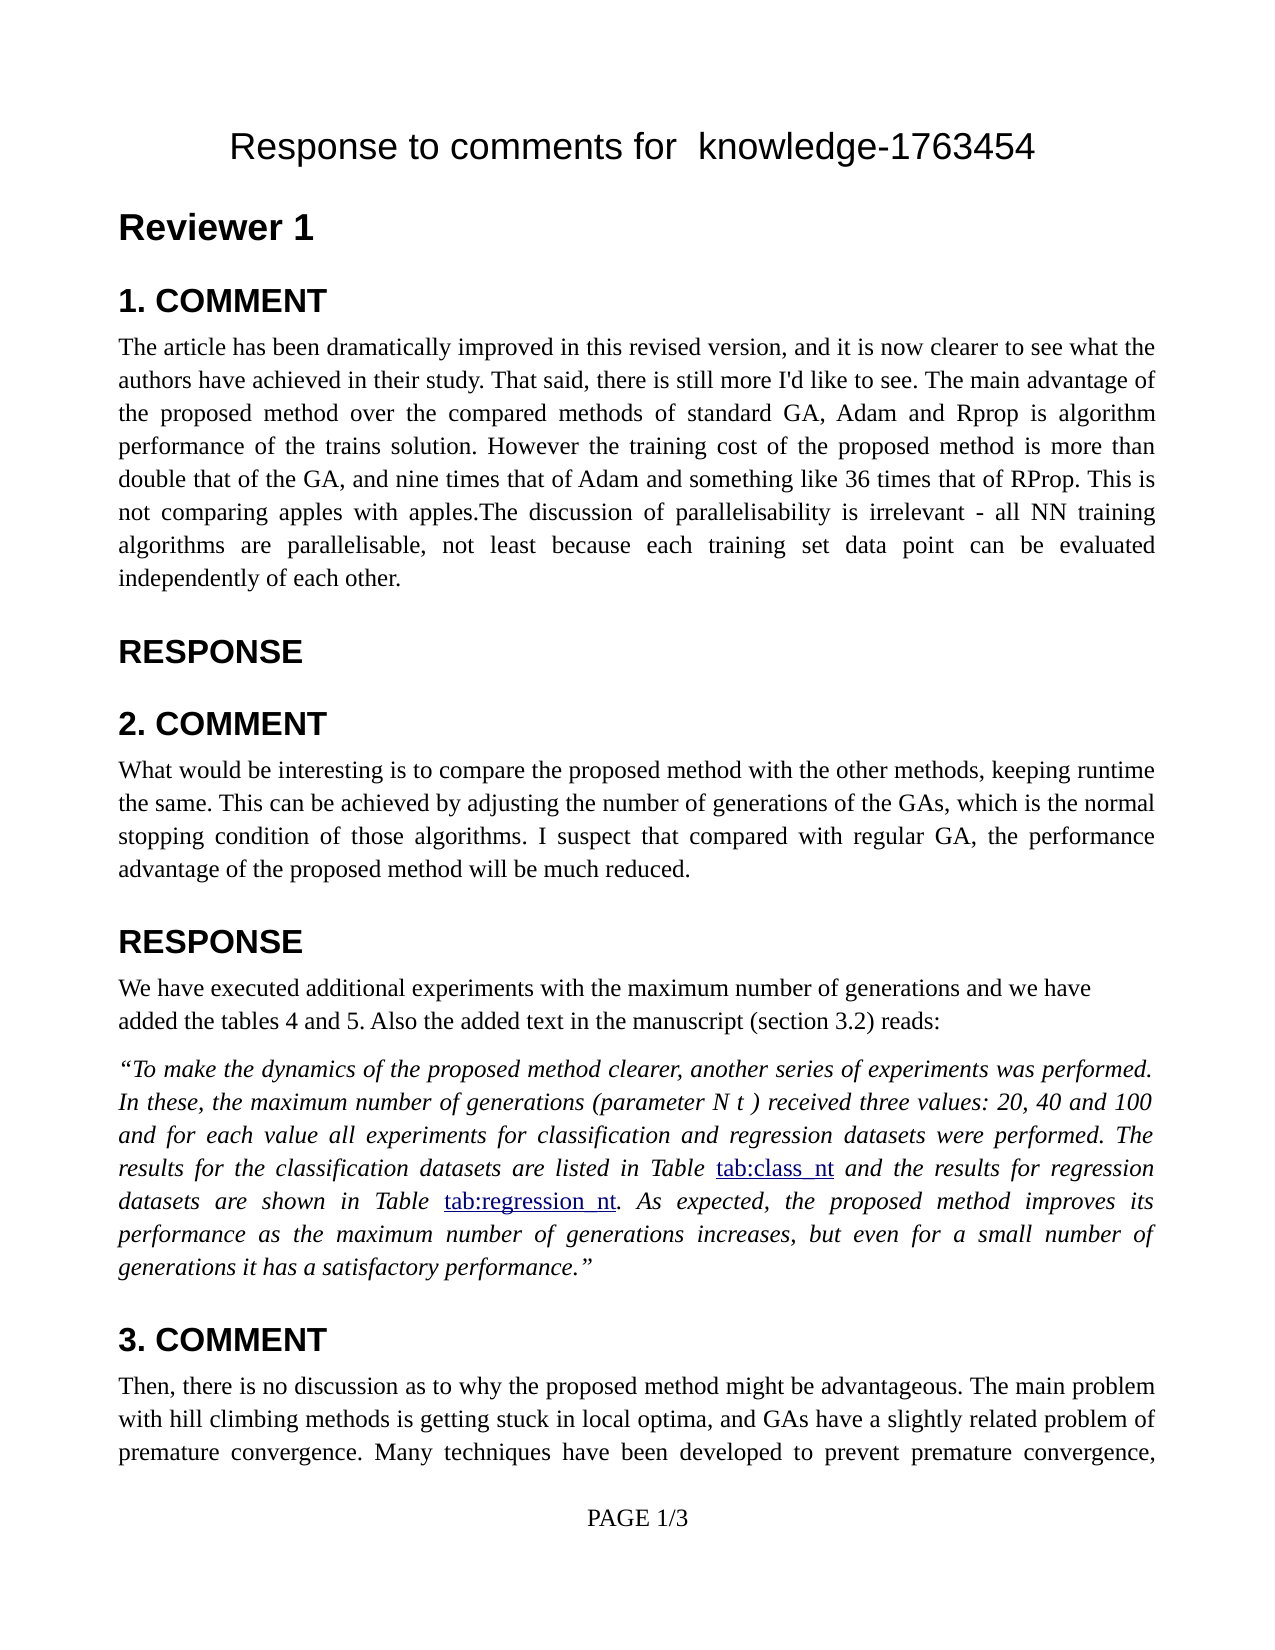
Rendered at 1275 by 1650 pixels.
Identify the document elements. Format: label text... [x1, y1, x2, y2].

text Then, there is no discussion as to why the proposed method might be advantageous. The main problem with hill climbing methods is getting stuck in local optima, and GAs have a slightly related problem of premature convergence. Many techniques have been developed to prevent premature convergence, [118, 1371, 1157, 1466]
subtitle 1. COMMENT [118, 281, 1157, 320]
subtitle RESPONSE [118, 632, 1157, 670]
text The article has been dramatically improved in this revised version, and it is now clearer to see what the authors have achieved in their study. That said, there is still more I'd like to see. The main advantage of the proposed method over the compared methods of standard GA, Adam and Rprop is algorithm performance of the trains solution. However the training cost of the proposed method is more than double that of the GA, and nine times that of Adam and something like 36 times that of RProp. This is not comparing apples with apples.The discussion of parallelisability is irrelevant - all NN training algorithms are parallelisable, not least because each training set data point can be evaluated independently of each other. [118, 332, 1157, 592]
subtitle Response to comments for knowledge-1763454 [118, 124, 1157, 167]
subtitle RESPONSE [118, 922, 1157, 961]
text What would be interesting is to compare the proposed method with the other methods, keeping runtime the same. This can be achieved by adjusting the number of generations of the GAs, which is the normal stopping condition of those algorithms. I suspect that compared with regular GA, the performance advantage of the proposed method will be much reduced. [118, 755, 1157, 882]
text “To make the dynamics of the proposed method clearer, another series of experiments was performed. In these, the maximum number of generations (parameter N t ) received three values: 20, 40 and 100 and for each value all experiments for classification and regression datasets were performed. The results for the classification datasets are listed in Table tab:class_nt and the results for regression datasets are shown in Table tab:regression_nt. As expected, the proposed method improves its performance as the maximum number of generations increases, but even for a small number of generations it has a satisfactory performance.” [118, 1054, 1157, 1281]
text We have executed additional experiments with the maximum number of generations and we have added the tables 4 and 5. Also the added text in the manuscript (section 3.2) reads: [118, 973, 1157, 1035]
subtitle 2. COMMENT [118, 704, 1157, 742]
subtitle 3. COMMENT [118, 1320, 1157, 1359]
subtitle Reviewer 1 [118, 205, 1157, 248]
